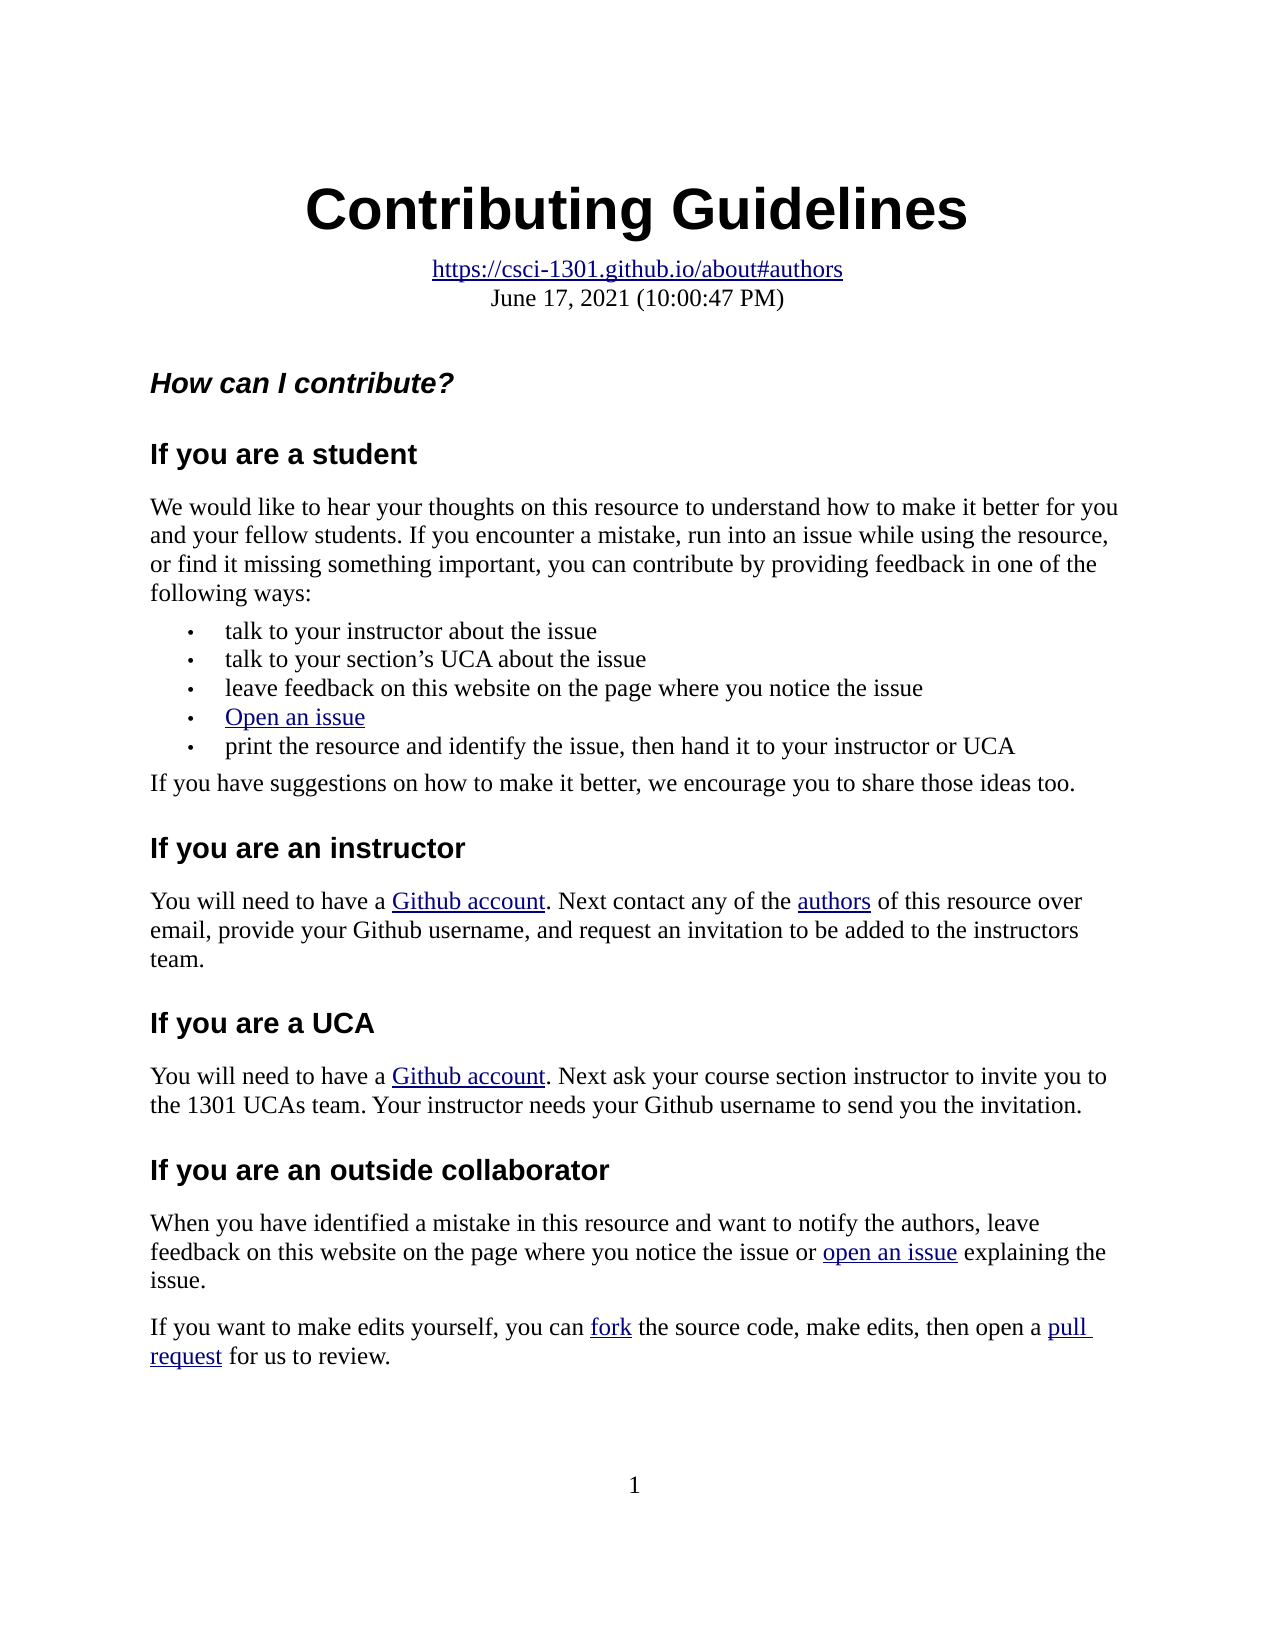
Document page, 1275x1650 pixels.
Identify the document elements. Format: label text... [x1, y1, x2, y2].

text If you have suggestions on how to make it better, we encourage you to share those ideas too. [150, 768, 1125, 797]
text You will need to have a Github account. Next ask your course section instructor to invite you to the 1301 UCAs team. Your instructor needs your Github username to send you the invitation. [150, 1061, 1125, 1119]
text https://csci-1301.github.io/about#authors [150, 254, 1125, 283]
text If you want to make edits yourself, you can fork the source code, make edits, then open a pull request for us to review. [150, 1312, 1125, 1369]
subtitle How can I contribute? [150, 366, 1125, 399]
text You will need to have a Github account. Next contact any of the authors of this resource over email, provide your Github username, and request an invitation to be added to the instructors team. [150, 886, 1125, 972]
text When you have identified a mistake in this resource and want to notify the authors, leave feedback on this website on the page where you notice the issue or open an issue explaining the issue. [150, 1208, 1125, 1294]
subtitle If you are an outside collaborator [150, 1153, 1125, 1186]
subtitle If you are a student [150, 437, 1125, 470]
subtitle If you are a UCA [150, 1006, 1125, 1040]
title Contributing Guidelines [150, 175, 1125, 242]
text June 17, 2021 (10:00:47 PM) [150, 283, 1125, 312]
list Open an issue [187, 702, 1125, 731]
list leave feedback on this website on the page where you notice the issue [187, 673, 1125, 702]
text We would like to hear your thoughts on this resource to understand how to make it better for you and your fellow students. If you encounter a mistake, run into an issue while using the resource, or find it missing something important, you can contribute by providing feedback in one of the following ways: [150, 492, 1125, 607]
list talk to your instructor about the issue [187, 616, 1125, 644]
subtitle If you are an instructor [150, 831, 1125, 865]
list talk to your section’s UCA about the issue [187, 644, 1125, 673]
list print the resource and identify the issue, then hand it to your instructor or UCA [187, 731, 1125, 759]
